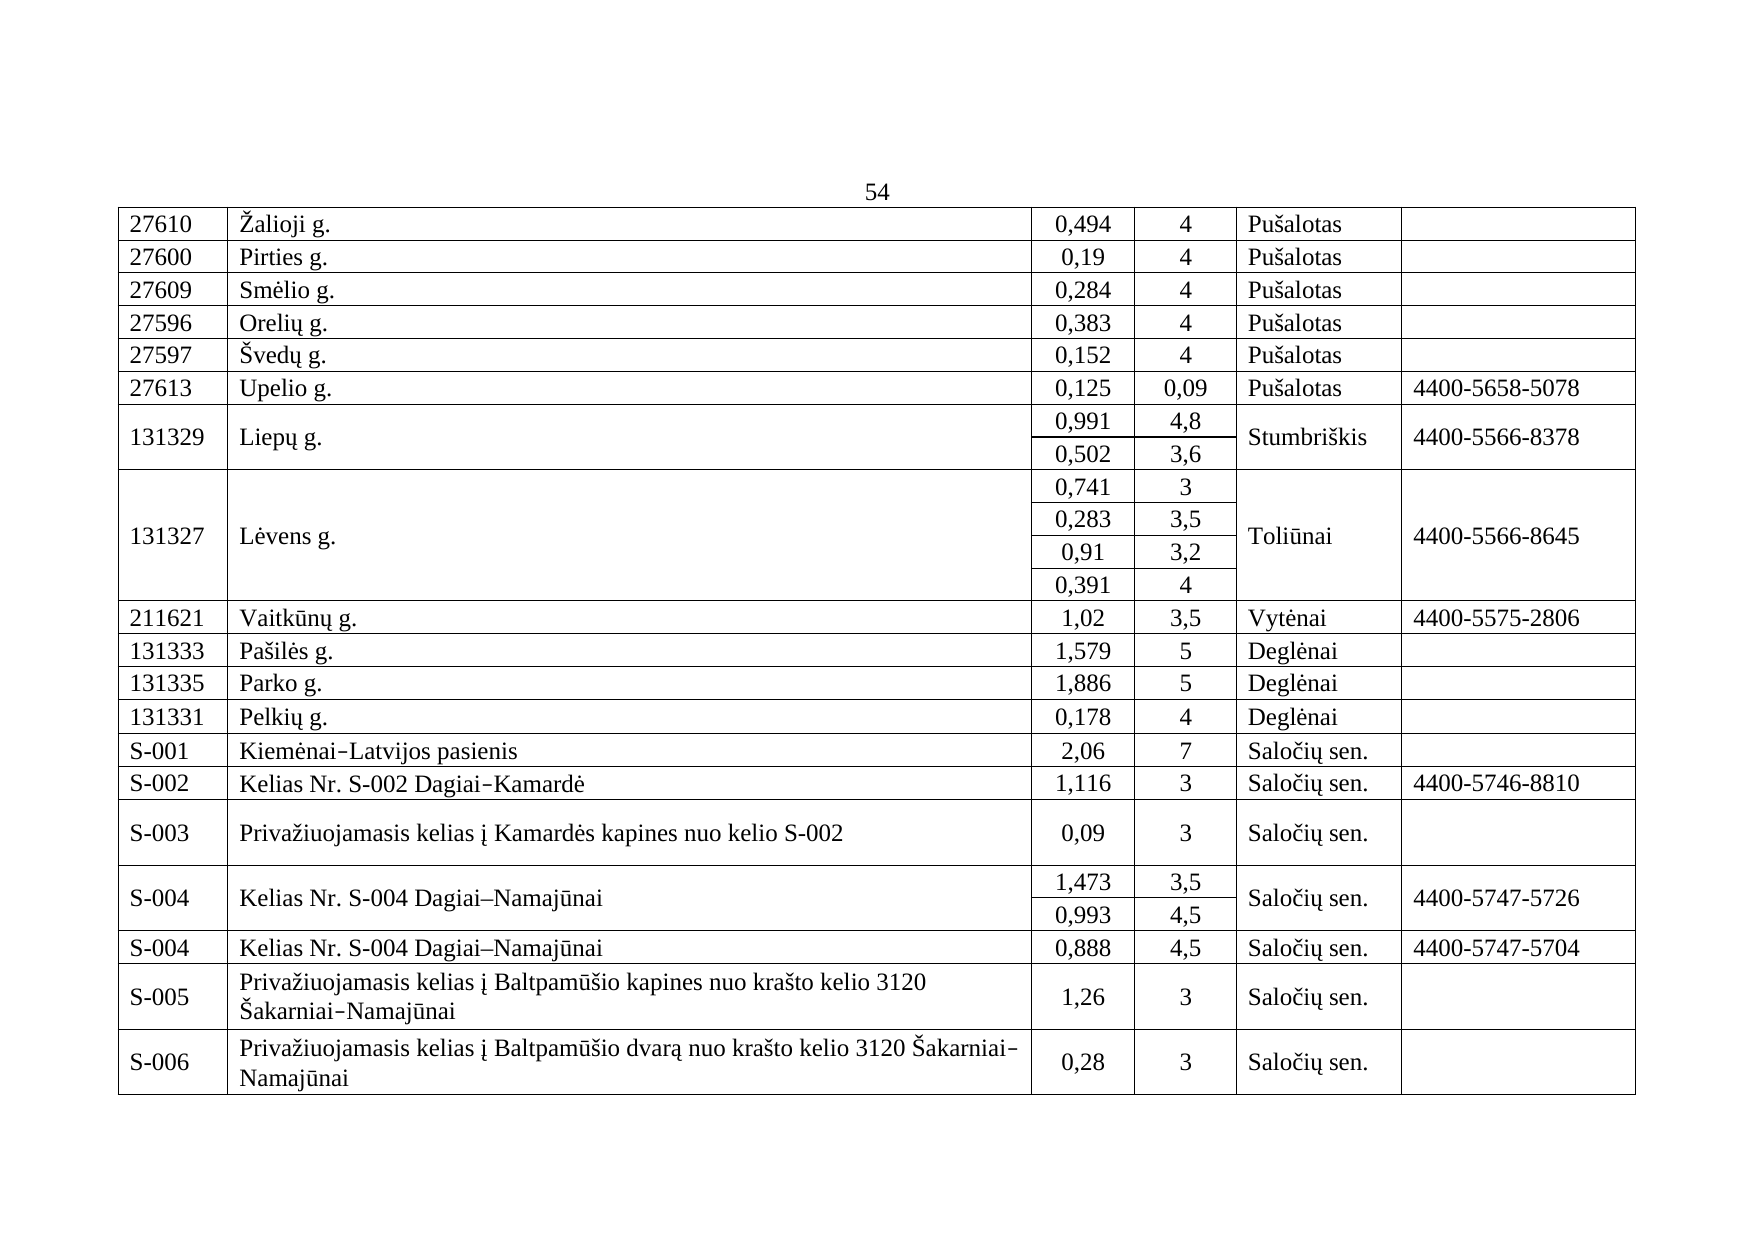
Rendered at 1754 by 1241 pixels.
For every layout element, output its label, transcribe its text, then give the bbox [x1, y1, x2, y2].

table_cell 0,28 [1032, 1030, 1134, 1094]
table_cell 0,19 [1032, 241, 1134, 272]
table_cell 131331 [119, 700, 227, 733]
table_cell 27610 [119, 208, 227, 239]
table_cell Parko g. [228, 667, 1031, 699]
table_cell Privažiuojamasis kelias į Kamardės kapines nuo kelio S-002 [228, 800, 1031, 864]
table_cell Kiemėnai–Latvijos pasienis [228, 734, 1031, 766]
table_cell Upelio g. [228, 372, 1031, 403]
table_cell 4 [1135, 241, 1236, 272]
table_cell 3 [1135, 964, 1236, 1028]
table_cell [1402, 964, 1635, 1028]
table_cell 4400-5658-5078 [1402, 372, 1635, 403]
table_cell 1,26 [1032, 964, 1134, 1028]
table_cell 211621 [119, 601, 227, 633]
table_cell 0,502 [1032, 438, 1134, 469]
table_cell Saločių sen. [1237, 964, 1401, 1028]
table_cell 0,178 [1032, 700, 1134, 733]
table_cell S-004 [119, 866, 227, 930]
table_cell Pelkių g. [228, 700, 1031, 733]
table_cell 27596 [119, 306, 227, 338]
table_cell Žalioji g. [228, 208, 1031, 239]
table_cell 4400-5747-5704 [1402, 931, 1635, 963]
table_cell 4 [1135, 208, 1236, 239]
table_cell [1402, 700, 1635, 733]
table_cell 4,5 [1135, 898, 1236, 930]
table_cell 3 [1135, 800, 1236, 864]
table_cell [1402, 800, 1635, 864]
table_cell [1402, 667, 1635, 699]
table_cell Pušalotas [1237, 273, 1401, 305]
table_cell Liepų g. [228, 405, 1031, 469]
table_cell Pušalotas [1237, 241, 1401, 272]
table_cell 0,993 [1032, 898, 1134, 930]
table_cell Kelias Nr. S-004 Dagiai–Namajūnai [228, 931, 1031, 963]
table_cell Pušalotas [1237, 208, 1401, 239]
table_cell 0,383 [1032, 306, 1134, 338]
table_cell 0,91 [1032, 536, 1134, 568]
table_cell Švedų g. [228, 339, 1031, 371]
table_cell [1402, 208, 1635, 239]
table_cell 131327 [119, 470, 227, 600]
table_cell 3,2 [1135, 536, 1236, 568]
table_cell Pušalotas [1237, 372, 1401, 403]
table_cell Kelias Nr. S-002 Dagiai–Kamardė [228, 767, 1031, 799]
table_cell Privažiuojamasis kelias į Baltpamūšio dvarą nuo krašto kelio 3120 Šakarniai–Namajūnai [228, 1030, 1031, 1094]
table_cell 0,152 [1032, 339, 1134, 371]
table_cell 1,116 [1032, 767, 1134, 799]
table_cell Pašilės g. [228, 634, 1031, 666]
table_cell 4,8 [1135, 405, 1236, 436]
table_cell 4400-5566-8645 [1402, 470, 1635, 600]
table_cell 0,741 [1032, 470, 1134, 502]
table_cell 4,5 [1135, 931, 1236, 963]
table_cell [1402, 1030, 1635, 1094]
table_cell S-006 [119, 1030, 227, 1094]
table_cell Orelių g. [228, 306, 1031, 338]
table_cell 0,09 [1032, 800, 1134, 864]
table_cell 5 [1135, 634, 1236, 666]
table_cell [1402, 734, 1635, 766]
table_cell [1402, 241, 1635, 272]
table_cell 3 [1135, 470, 1236, 502]
table_cell [1402, 339, 1635, 371]
table_cell Saločių sen. [1237, 931, 1401, 963]
table_cell Deglėnai [1237, 700, 1401, 733]
table_cell Saločių sen. [1237, 800, 1401, 864]
table_cell S-004 [119, 931, 227, 963]
table_cell Pušalotas [1237, 339, 1401, 371]
table_cell Vytėnai [1237, 601, 1401, 633]
table_cell Kelias Nr. S-004 Dagiai–Namajūnai [228, 866, 1031, 930]
table_cell 0,09 [1135, 372, 1236, 403]
table_cell 4 [1135, 700, 1236, 733]
table_cell Saločių sen. [1237, 767, 1401, 799]
table_cell 7 [1135, 734, 1236, 766]
table_cell 131335 [119, 667, 227, 699]
table_cell 27609 [119, 273, 227, 305]
table_cell 4 [1135, 569, 1236, 600]
table_cell 3 [1135, 1030, 1236, 1094]
table_cell Pirties g. [228, 241, 1031, 272]
table_cell Toliūnai [1237, 470, 1401, 600]
table_cell 0,991 [1032, 405, 1134, 436]
table_cell Vaitkūnų g. [228, 601, 1031, 633]
table_cell Pušalotas [1237, 306, 1401, 338]
table_cell 27600 [119, 241, 227, 272]
table_cell 3 [1135, 767, 1236, 799]
table_cell Deglėnai [1237, 634, 1401, 666]
table_cell 1,579 [1032, 634, 1134, 666]
table_cell Saločių sen. [1237, 1030, 1401, 1094]
table_cell 0,391 [1032, 569, 1134, 600]
table_cell Deglėnai [1237, 667, 1401, 699]
table_cell 0,283 [1032, 503, 1134, 535]
table_cell 4 [1135, 306, 1236, 338]
table_cell S-003 [119, 800, 227, 864]
table_cell 2,06 [1032, 734, 1134, 766]
table_cell 131333 [119, 634, 227, 666]
table_cell [1402, 634, 1635, 666]
table_cell 3,6 [1135, 438, 1236, 469]
table_cell 4400-5566-8378 [1402, 405, 1635, 469]
table_cell 4400-5575-2806 [1402, 601, 1635, 633]
table_cell S-005 [119, 964, 227, 1028]
table_cell 3,5 [1135, 866, 1236, 897]
table_cell 0,494 [1032, 208, 1134, 239]
table_cell S-002 [119, 767, 227, 799]
table_cell 3,5 [1135, 601, 1236, 633]
table_cell Privažiuojamasis kelias į Baltpamūšio kapines nuo krašto kelio 3120 Šakarniai–Namajūnai [228, 964, 1031, 1028]
table_cell [1402, 273, 1635, 305]
table_cell 0,284 [1032, 273, 1134, 305]
table_cell 1,02 [1032, 601, 1134, 633]
table_cell 1,886 [1032, 667, 1134, 699]
table_cell 4 [1135, 339, 1236, 371]
table_cell Stumbriškis [1237, 405, 1401, 469]
table_cell 4400-5747-5726 [1402, 866, 1635, 930]
table_cell Smėlio g. [228, 273, 1031, 305]
table_cell S-001 [119, 734, 227, 766]
table_cell 0,125 [1032, 372, 1134, 403]
table_cell 27597 [119, 339, 227, 371]
table_cell 0,888 [1032, 931, 1134, 963]
table_cell 4400-5746-8810 [1402, 767, 1635, 799]
table_cell 5 [1135, 667, 1236, 699]
table_cell Saločių sen. [1237, 866, 1401, 930]
table_cell 27613 [119, 372, 227, 403]
table_cell 131329 [119, 405, 227, 469]
table_cell [1402, 306, 1635, 338]
table_cell Lėvens g. [228, 470, 1031, 600]
table_cell 3,5 [1135, 503, 1236, 535]
table_cell 4 [1135, 273, 1236, 305]
table_cell Saločių sen. [1237, 734, 1401, 766]
table_cell 1,473 [1032, 866, 1134, 897]
